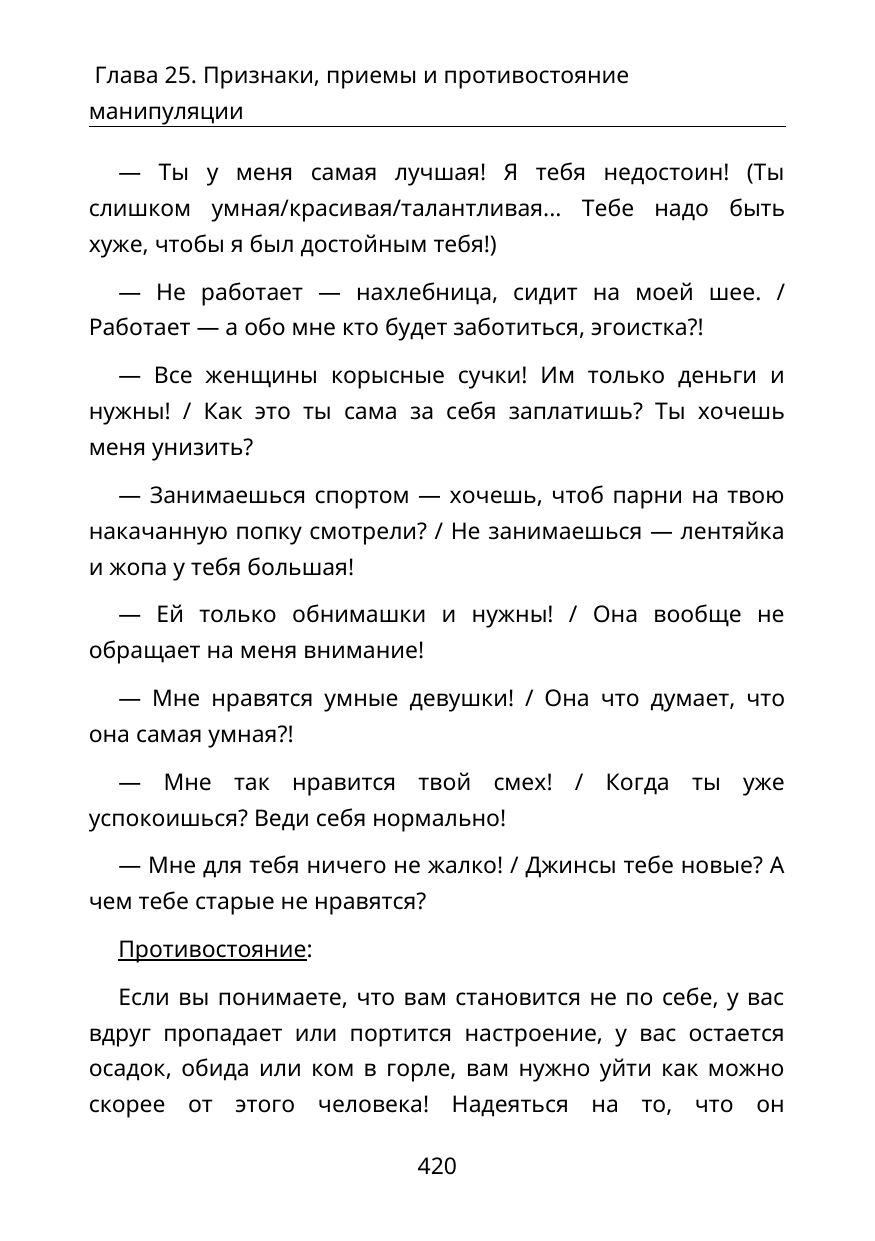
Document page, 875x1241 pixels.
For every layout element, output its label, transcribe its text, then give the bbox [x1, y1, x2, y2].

text — Ты у меня самая лучшая! Я тебя недостоин! (Ты слишком умная/красивая/талантливая... Тебе надо быть хуже, чтобы я был достойным тебя!) [88, 156, 786, 259]
text — Мне так нравится твой смех! / Когда ты уже успокоишься? Веди себя нормально! [88, 766, 786, 833]
text — Занимаешься спортом — хочешь, чтоб парни на твою накачанную попку смотрели? / Не занимаешься — лентяйка и жопа у тебя большая! [88, 479, 786, 582]
text — Мне нравятся умные девушки! / Она что думает, что она самая умная?! [88, 682, 786, 749]
text — Не работает — нахлебница, сидит на моей шее. / Работает — а обо мне кто будет заботиться, эгоистка?! [88, 275, 786, 343]
text — Ей только обнимашки и нужны! / Она вообще не обращает на меня внимание! [88, 598, 786, 665]
text Если вы понимаете, что вам становится не по себе, у вас вдруг пропадает или портится настроение, у вас остается осадок, обида или ком в горле, вам нужно уйти как можно скорее от этого человека! Надеяться на то, что он [88, 981, 786, 1119]
text — Все женщины корысные сучки! Им только деньги и нужны! / Как это ты сама за себя заплатишь? Ты хочешь меня унизить? [88, 359, 786, 462]
text — Мне для тебя ничего не жалко! / Джинсы тебе новые? А чем тебе старые не нравятся? [88, 849, 786, 916]
text Противостояние: [88, 933, 786, 964]
